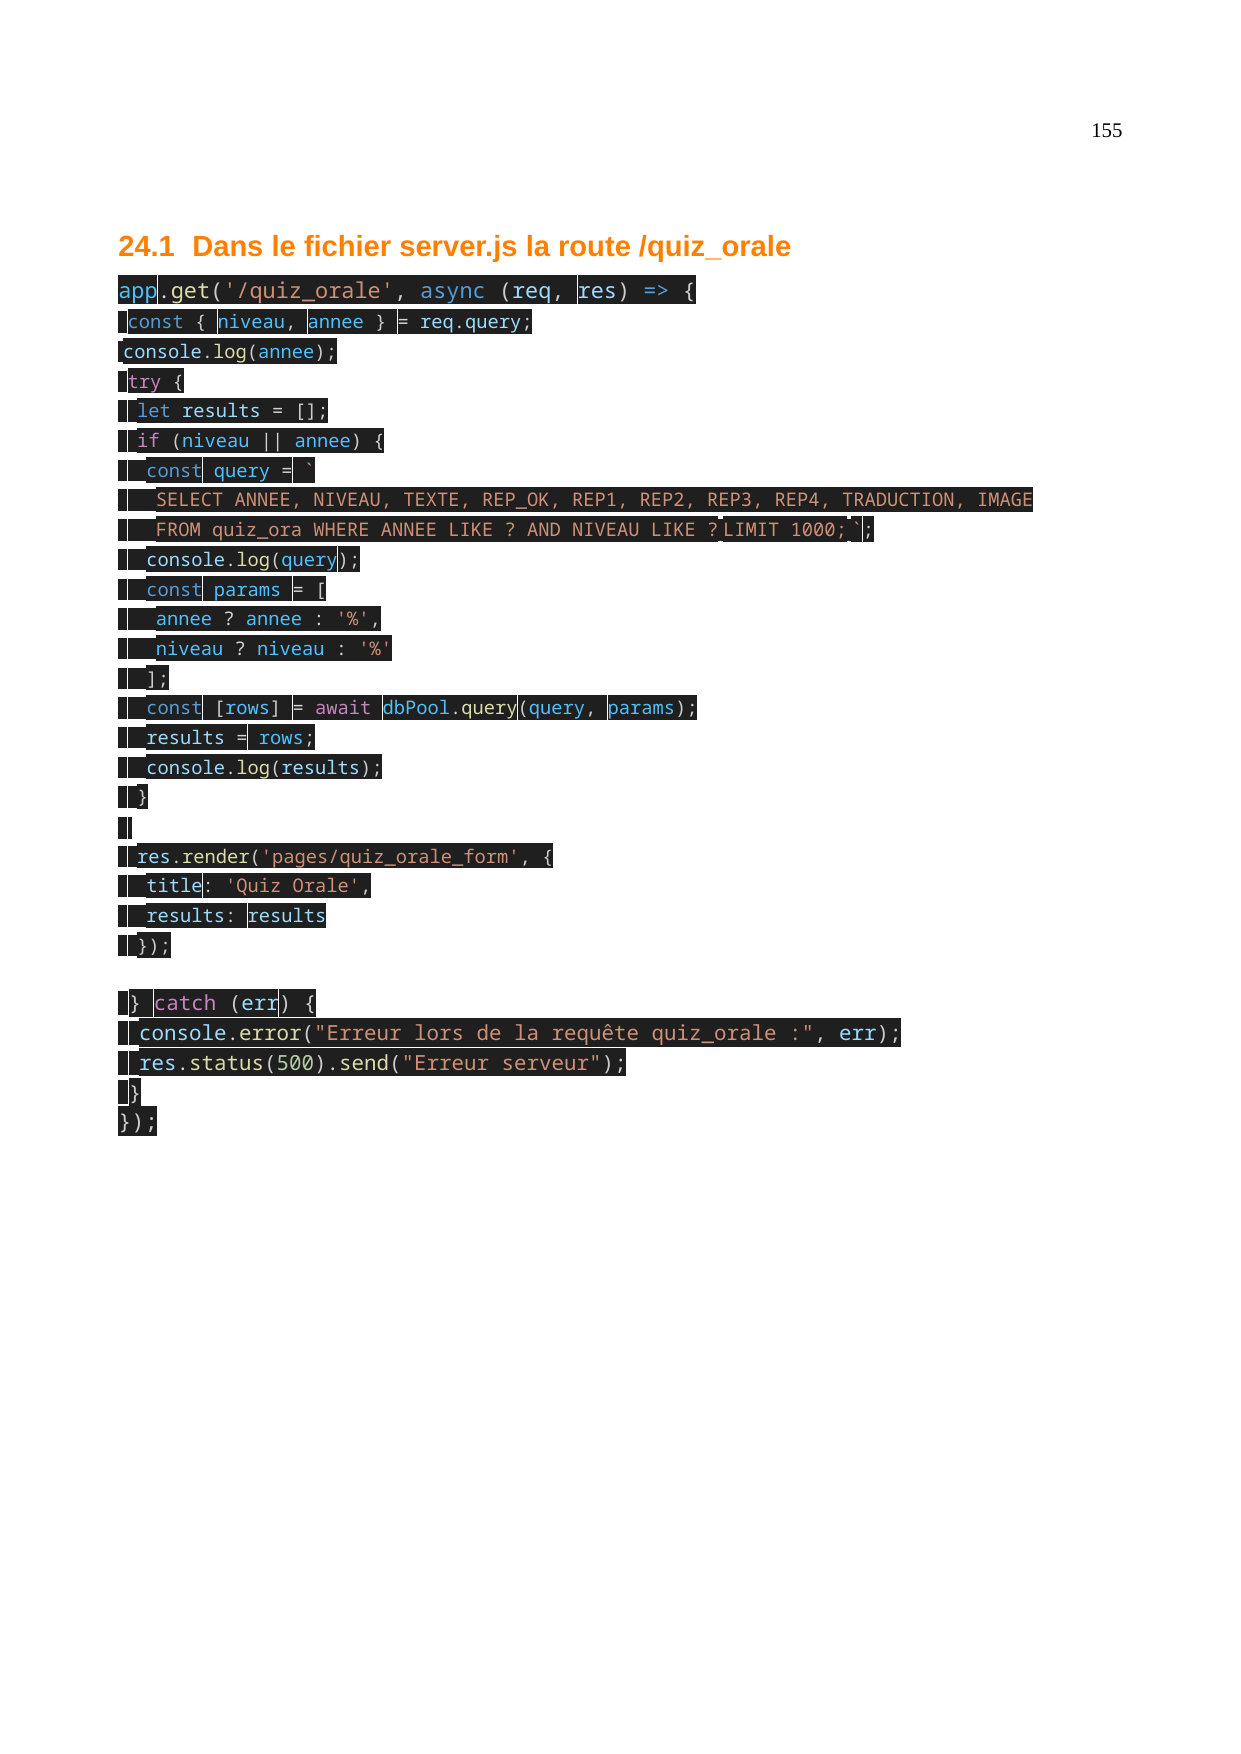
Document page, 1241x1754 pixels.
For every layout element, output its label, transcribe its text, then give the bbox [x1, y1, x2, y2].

text FROM quiz_ora WHERE ANNEE LIKE ? AND NIVEAU LIKE ? LIMIT 1000; `; [118, 512, 1122, 542]
text const { niveau, annee } = req.query; [118, 304, 1122, 334]
text } catch (err) { [118, 987, 1122, 1017]
text console.error("Erreur lors de la requête quiz_orale :", err); [118, 1017, 1122, 1047]
text }); [118, 928, 1122, 958]
subtitle Dans le fichier server.js la route /quiz_orale [118, 229, 1122, 262]
text ]; [118, 661, 1122, 690]
text if (niveau || annee) { [118, 423, 1122, 453]
text console.log(annee); [118, 334, 1122, 364]
text annee ? annee : '%', [118, 601, 1122, 631]
text app.get('/quiz_orale', async (req, res) => { [118, 275, 1122, 304]
text niveau ? niveau : '%' [118, 631, 1122, 661]
text const query = ` [118, 453, 1122, 483]
text let results = []; [118, 393, 1122, 423]
text console.log(query); [118, 542, 1122, 572]
text results = rows; [118, 720, 1122, 750]
text SELECT ANNEE, NIVEAU, TEXTE, REP_OK, REP1, REP2, REP3, REP4, TRADUCTION, IMAGE [118, 483, 1122, 512]
text const [rows] = await dbPool.query(query, params); [118, 690, 1122, 720]
text res.render('pages/quiz_orale_form', { [118, 839, 1122, 868]
text title: 'Quiz Orale', [118, 868, 1122, 898]
text const params = [ [118, 572, 1122, 601]
text } [118, 779, 1122, 809]
text res.status(500).send("Erreur serveur"); [118, 1047, 1122, 1076]
text results: results [118, 898, 1122, 928]
text console.log(results); [118, 750, 1122, 779]
text } [118, 1076, 1122, 1106]
text }); [118, 1106, 1122, 1136]
text try { [118, 364, 1122, 393]
